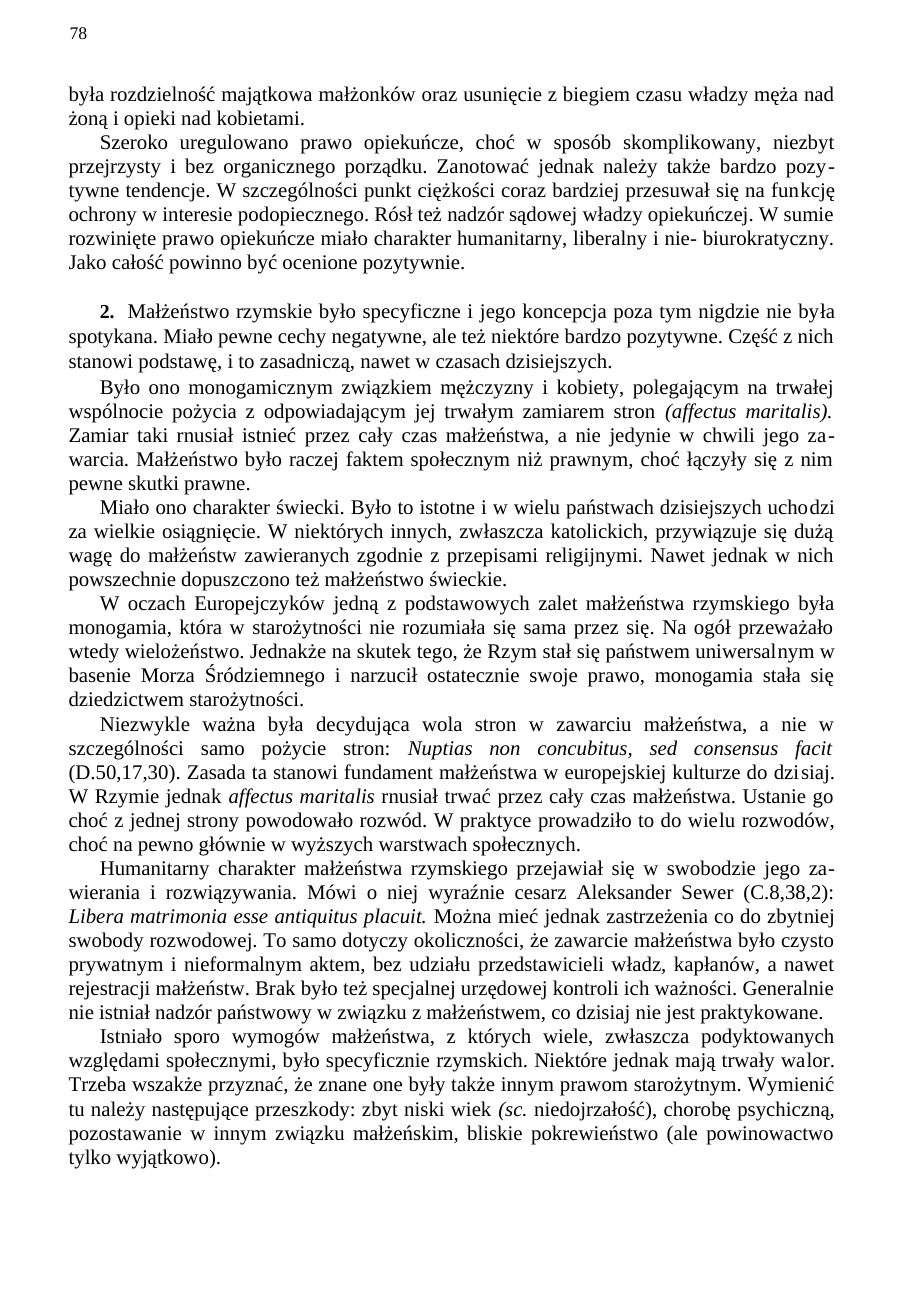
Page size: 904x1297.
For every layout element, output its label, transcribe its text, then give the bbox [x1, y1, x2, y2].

text Szeroko uregulowano prawo opiekuńcze, choć w sposób skomplikowany, niezbyt przejrzysty i bez organicznego porządku. Zanotować jednak należy także bardzo pozy­tywne tendencje. W szczególności punkt ciężkości coraz bardziej przesuwał się na fun­kcję ochrony w interesie podopiecznego. Rósł też nadzór sądowej władzy opiekuńczej. W sumie rozwinięte prawo opiekuńcze miało charakter humanitarny, liberalny i nie- biurokratyczny. Jako całość powinno być ocenione pozytywnie. [68, 129, 835, 274]
text W oczach Europejczyków jedną z podstawowych zalet małżeństwa rzymskiego była monogamia, która w starożytności nie rozumiała się sama przez się. Na ogół przeważało wtedy wielożeństwo. Jednakże na skutek tego, że Rzym stał się państwem uniwersal­nym w basenie Morza Śródziemnego i narzucił ostatecznie swoje prawo, monogamia stała się dziedzictwem starożytności. [68, 591, 835, 711]
text była rozdzielność majątkowa małżonków oraz usunięcie z biegiem czasu władzy męża nad żoną i opieki nad kobietami. [68, 81, 835, 129]
text Niezwykle ważna była decydująca wola stron w zawarciu małżeństwa, a nie w szczególności samo pożycie stron: Nuptias non concubitus, sed consensus facit (D.50,17,30). Zasada ta stanowi fundament małżeństwa w europejskiej kulturze do dzi­siaj. W Rzymie jednak affectus maritalis rnusiał trwać przez cały czas małżeństwa. Ustanie go choć z jednej strony powodowało rozwód. W praktyce prowadziło to do wie­lu rozwodów, choć na pewno głównie w wyższych warstwach społecznych. [68, 711, 835, 856]
text Humanitarny charakter małżeństwa rzymskiego przejawiał się w swobodzie jego za­wierania i rozwiązywania. Mówi o niej wyraźnie cesarz Aleksander Sewer (C.8,38,2): Libera matrimonia esse antiquitus placuit. Można mieć jednak zastrzeżenia co do zbyt­niej swobody rozwodowej. To samo dotyczy okoliczności, że zawarcie małżeństwa było czysto prywatnym i nieformalnym aktem, bez udziału przedstawicieli władz, kapłanów, a nawet rejestracji małżeństw. Brak było też specjalnej urzędowej kontroli ich ważności. Generalnie nie istniał nadzór państwowy w związku z małżeństwem, co dzisiaj nie jest praktykowane. [68, 856, 835, 1024]
list Małżeństwo rzymskie było specyficzne i jego koncepcja poza tym nigdzie nie by­ła spotykana. Miało pewne cechy negatywne, ale też niektóre bardzo pozytywne. Część z nich stanowi podstawę, i to zasadniczą, nawet w czasach dzisiejszych. [68, 299, 835, 373]
text Miało ono charakter świecki. Było to istotne i w wielu państwach dzisiejszych ucho­dzi za wielkie osiągnięcie. W niektórych innych, zwłaszcza katolickich, przywiązuje się dużą wagę do małżeństw zawieranych zgodnie z przepisami religijnymi. Nawet jednak w nich powszechnie dopuszczono też małżeństwo świeckie. [68, 495, 835, 591]
text 78 [69, 23, 92, 43]
text Było ono monogamicznym związkiem mężczyzny i kobiety, polegającym na trwałej wspólnocie pożycia z odpowiadającym jej trwałym zamiarem stron (affectus maritalis). Zamiar taki rnusiał istnieć przez cały czas małżeństwa, a nie jedynie w chwili jego za­warcia. Małżeństwo było raczej faktem społecznym niż prawnym, choć łączyły się z nim pewne skutki prawne. [68, 374, 835, 495]
text Istniało sporo wymogów małżeństwa, z których wiele, zwłaszcza podyktowanych względami społecznymi, było specyficznie rzymskich. Niektóre jednak mają trwały wa­lor. Trzeba wszakże przyznać, że znane one były także innym prawom starożytnym. Wymienić tu należy następujące przeszkody: zbyt niski wiek (sc. niedojrzałość), choro­bę psychiczną, pozostawanie w innym związku małżeńskim, bliskie pokrewieństwo (ale powinowactwo tylko wyjątkowo). [68, 1024, 835, 1169]
